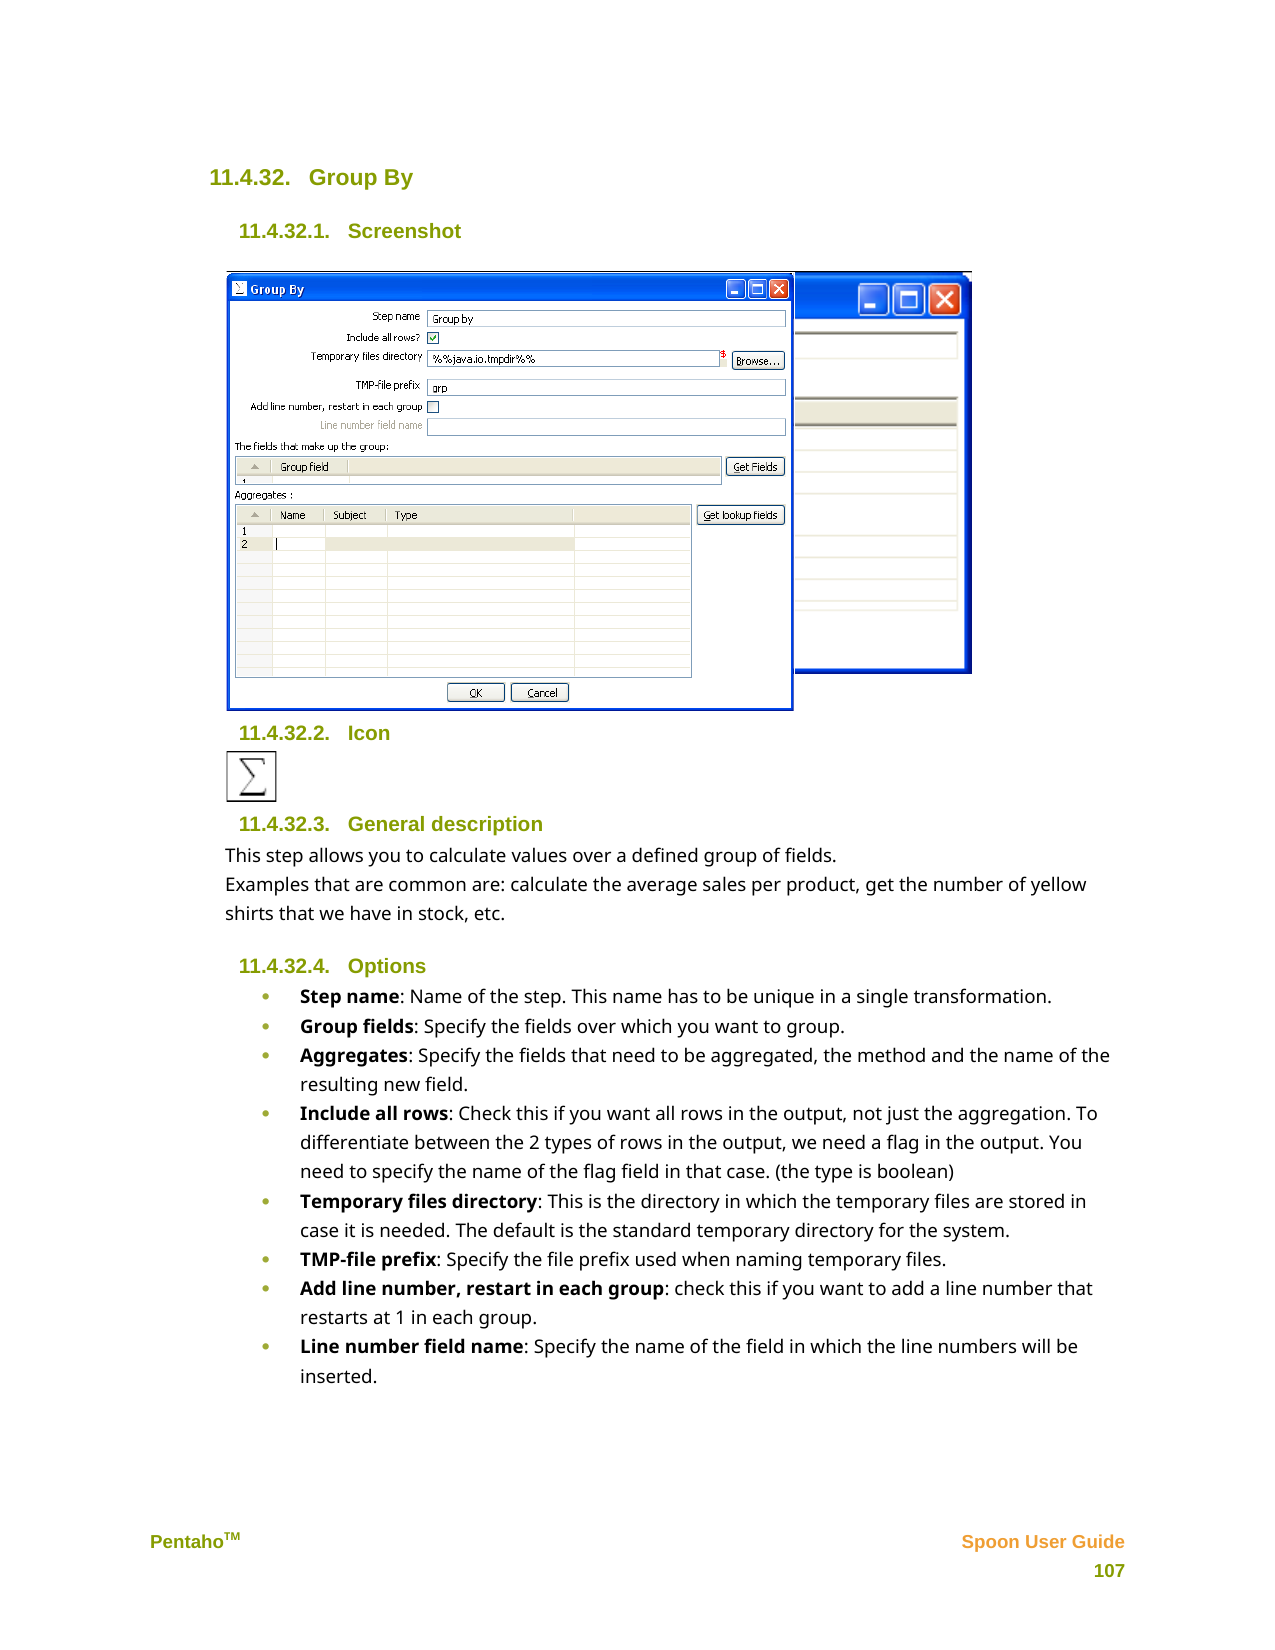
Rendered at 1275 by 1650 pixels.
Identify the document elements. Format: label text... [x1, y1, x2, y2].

subtitle Screenshot [239, 211, 1125, 246]
list Line number field name: Specify the name of the field in which the line numbers will be inserted. [262, 1331, 1125, 1389]
text This step allows you to calculate values over a defined group of fields. [225, 839, 1125, 868]
list Aggregates: Specify the fields that need to be aggregated, the method and the name of the resulting new field. [262, 1039, 1125, 1097]
picture [226, 273, 794, 711]
text Examples that are common are: calculate the average sales per product, get the number of yellow shirts that we have in stock, etc. [225, 868, 1125, 926]
list Step name: Name of the step. This name has to be unique in a single transformation. [262, 981, 1125, 1010]
subtitle Icon [239, 264, 1125, 747]
list Add line number, restart in each group: check this if you want to add a line number that restarts at 1 in each group. [262, 1272, 1125, 1331]
list Include all rows: Check this if you want all rows in the output, not just the aggregation. To differentiate between the 2 types of rows in the output, we need a flag in the output. You need to specify the name of the flag field in that case. (the type is boolean) [262, 1097, 1125, 1185]
list TMP-file prefix: Specify the file prefix used when naming temporary files. [262, 1243, 1125, 1272]
picture [226, 751, 277, 802]
subtitle Options [239, 945, 1125, 980]
list Temporary files directory: This is the directory in which the temporary files are stored in case it is needed. The default is the standard temporary directory for the system. [262, 1185, 1125, 1243]
list Group fields: Specify the fields over which you want to group. [262, 1010, 1125, 1039]
subtitle Group By [209, 157, 1125, 192]
subtitle General description [239, 766, 1125, 838]
